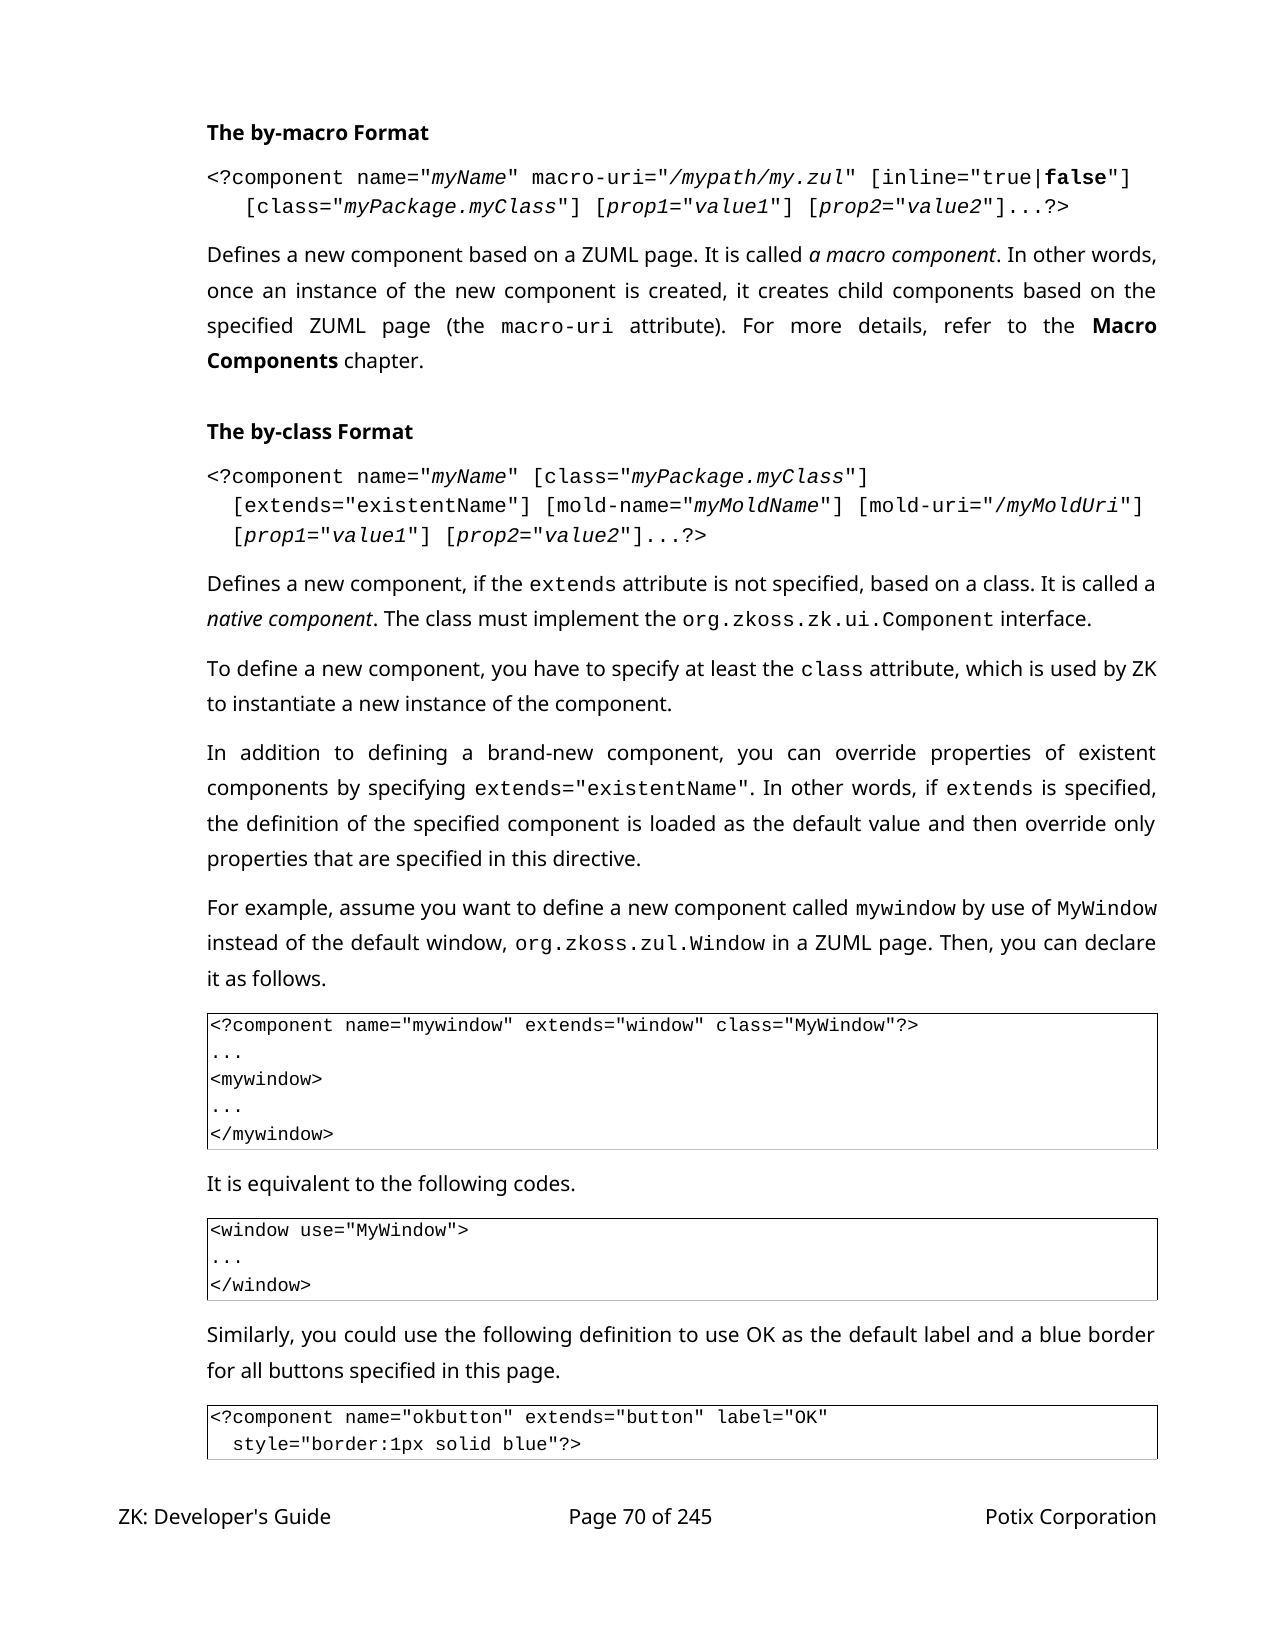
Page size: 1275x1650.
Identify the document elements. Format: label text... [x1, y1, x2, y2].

subtitle The by-class Format [207, 417, 1157, 445]
text ... [208, 1094, 1157, 1118]
text Defines a new component based on a ZUML page. It is called a macro component. In other words, once an instance of the new component is created, it creates child components based on the specified ZUML page (the macro-uri attribute). For more details, refer to the Macro Components chapter. [207, 241, 1157, 375]
text <?component name="okbutton" extends="button" label="OK" [208, 1406, 1157, 1429]
text <window use="MyWindow"> [208, 1219, 1157, 1242]
text In addition to defining a brand-new component, you can override properties of existent components by specifying extends="existentName". In other words, if extends is specified, the definition of the specified component is loaded as the default value and then override only properties that are specified in this directive. [207, 738, 1157, 872]
text Defines a new component, if the extends attribute is not specified, based on a class. It is called a native component. The class must implement the org.zkoss.zk.ui.Component interface. [207, 569, 1157, 633]
text <mywindow> [208, 1067, 1157, 1091]
text <?component name="myName" macro-uri="/mypath/my.zul" [inline="true|false"] [class="myPackage.myClass"] [prop1="value1"] [prop2="value2"]...?> [207, 167, 1157, 220]
text <?component name="mywindow" extends="window" class="MyWindow"?> [208, 1014, 1157, 1037]
text It is equivalent to the following codes. [207, 1169, 1157, 1198]
text Similarly, you could use the following definition to use OK as the default label and a blue border for all buttons specified in this page. [207, 1321, 1157, 1384]
subtitle The by-macro Format [207, 118, 1157, 146]
text ... [208, 1245, 1157, 1270]
text </window> [208, 1273, 1157, 1300]
text style="border:1px solid blue"?> [208, 1432, 1157, 1459]
text </mywindow> [208, 1121, 1157, 1149]
text To define a new component, you have to specify at least the class attribute, which is used by ZK to instantiate a new instance of the component. [207, 654, 1157, 717]
text ... [208, 1040, 1157, 1064]
text For example, assume you want to define a new component called mywindow by use of MyWindow instead of the default window, org.zkoss.zul.Window in a ZUML page. Then, you can declare it as follows. [207, 893, 1157, 992]
text <?component name="myName" [class="myPackage.myClass"] [extends="existentName"] [mold-name="myMoldName"] [mold-uri="/myMoldUri"] [prop1="value1"] [prop2="value2"]...?> [207, 466, 1157, 548]
